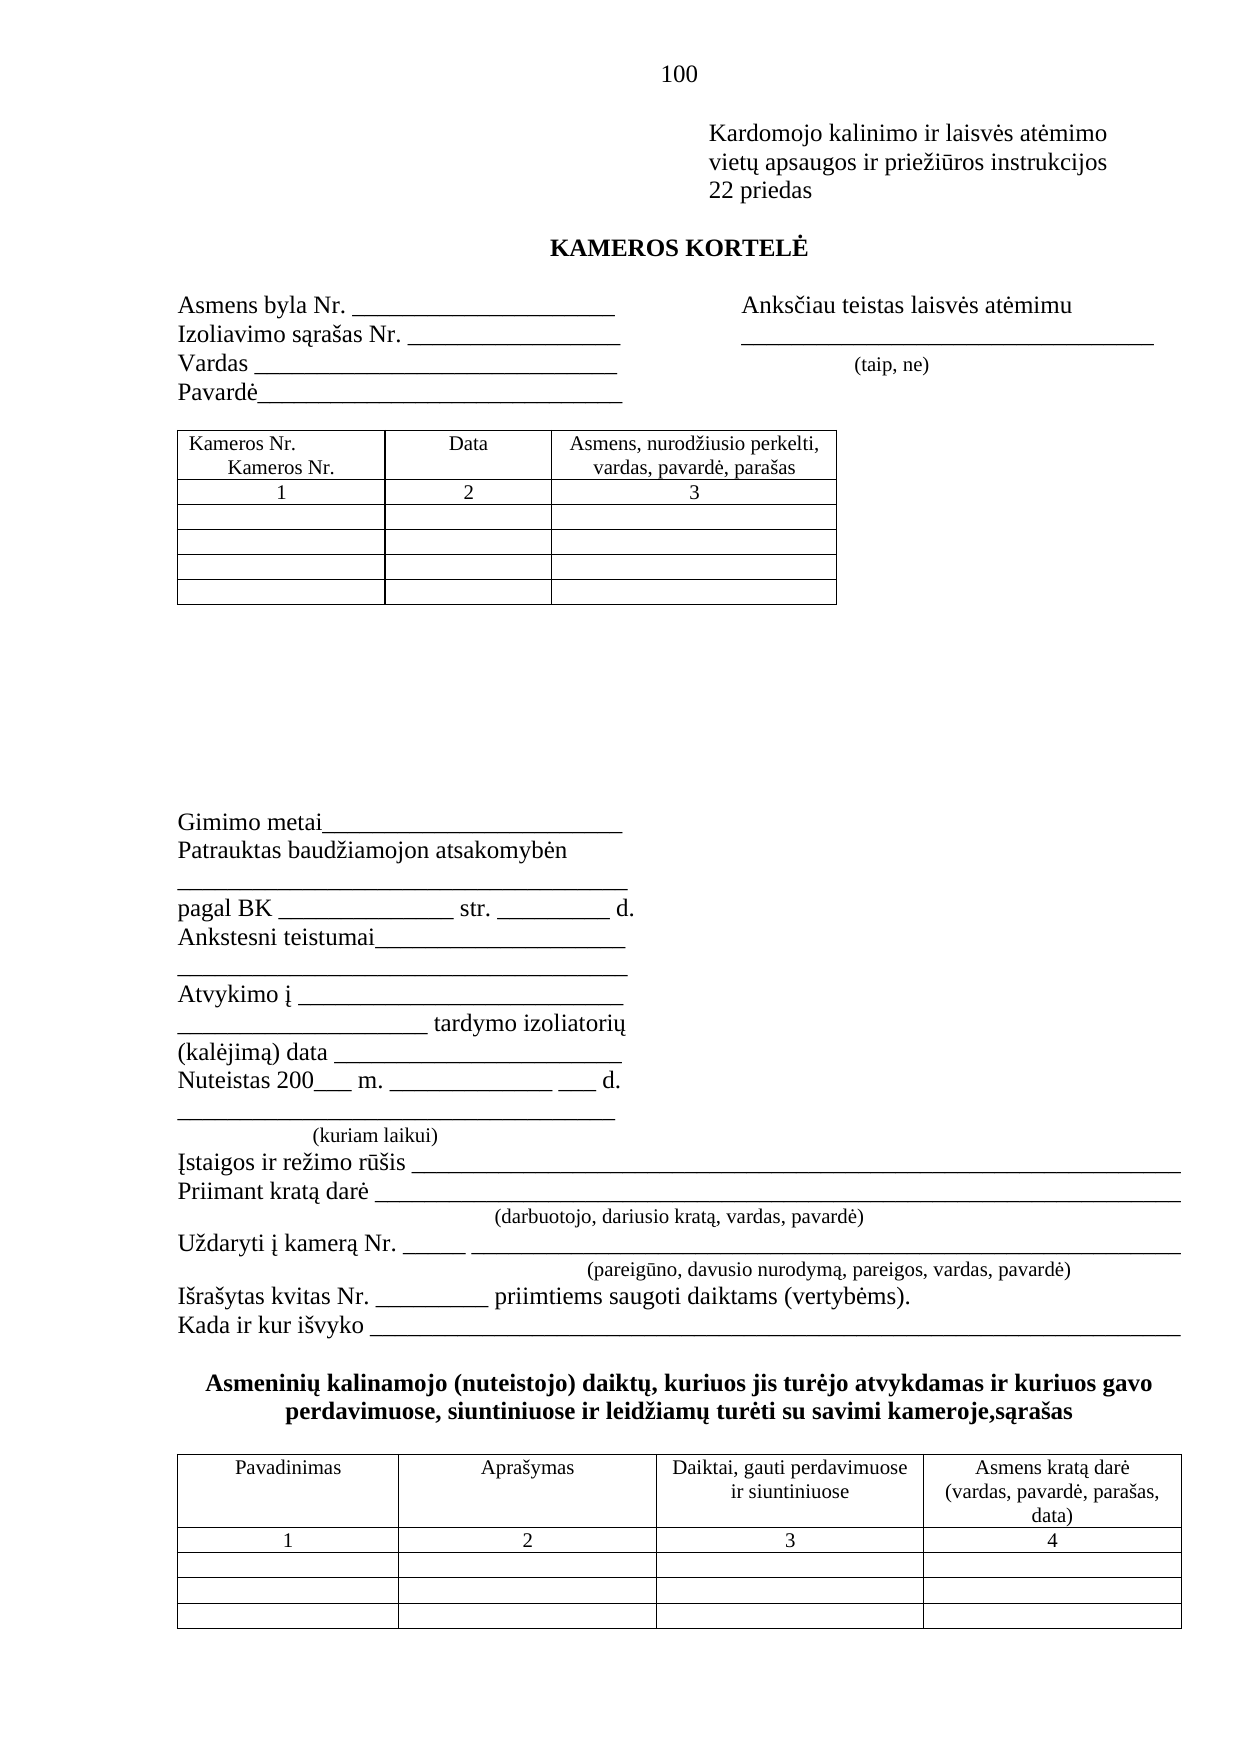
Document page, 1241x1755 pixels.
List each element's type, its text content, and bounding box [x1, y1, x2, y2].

text Patrauktas baudžiamojon atsakomybėn [177, 835, 1181, 864]
text Pavardė [177, 377, 1181, 406]
table_cell [178, 530, 384, 554]
text Išrašytas kvitas Nr. _________ priimtiems saugoti daiktams (vertybėms). [177, 1281, 1181, 1310]
text (pareigūno, davusio nurodymą, pareigos, vardas, pavardė) [177, 1257, 1181, 1281]
table_cell [924, 1553, 1181, 1577]
table_cell [552, 555, 836, 579]
text Atvykimo į __________________________ [177, 979, 1181, 1008]
text ____________________ tardymo izoliatorių [177, 1008, 1181, 1037]
table_header Kameros Nr. Kameros Nr. [178, 431, 384, 479]
table_header Data [386, 431, 551, 479]
table_header Asmens, nurodžiusio perkelti, vardas, pavardė, parašas [552, 431, 836, 479]
table_cell 2 [386, 480, 551, 504]
table_cell [552, 505, 836, 529]
table_cell 4 [924, 1528, 1181, 1552]
table_cell [657, 1604, 923, 1627]
table_cell [386, 530, 551, 554]
text Kardomojo kalinimo ir laisvės atėmimo [709, 118, 1181, 147]
text Kada ir kur išvyko [177, 1310, 1181, 1339]
table_header Asmens kratą darė (vardas, pavardė, parašas, data) [924, 1455, 1181, 1527]
table_cell [657, 1578, 923, 1602]
table_cell [552, 580, 836, 604]
text Asmens byla Nr. _____________________ Anksčiau teistas laisvės atėmimu [177, 291, 1181, 319]
table_header Pavadinimas [178, 1455, 398, 1527]
text (kuriam laikui) [177, 1123, 1181, 1147]
text Vardas _____________________________ (taip, ne) [177, 348, 1181, 377]
table_cell [178, 1604, 398, 1627]
table_cell [386, 580, 551, 604]
text ____________________________________ [177, 950, 1181, 979]
table_cell [386, 555, 551, 579]
table_cell 1 [178, 480, 384, 504]
table_cell 1 [178, 1528, 398, 1552]
text (darbuotojo, dariusio kratą, vardas, pavardė) [177, 1204, 1181, 1228]
text Asmeninių kalinamojo (nuteistojo) daiktų, kuriuos jis turėjo atvykdamas ir kuriuos gavo perdavimuose, siuntiniuose ir leidžiamų turėti su savimi kameroje,sąrašas [177, 1368, 1181, 1425]
table_cell [399, 1553, 656, 1577]
text 22 priedas [177, 176, 1181, 204]
text Uždaryti į kamerą Nr. _____ [177, 1228, 1181, 1257]
table_cell [178, 505, 384, 529]
table_cell [924, 1604, 1181, 1627]
text vietų apsaugos ir priežiūros instrukcijos [177, 147, 1181, 176]
table_cell [178, 1553, 398, 1577]
table_cell [178, 580, 384, 604]
text Gimimo metai________________________ [177, 807, 1181, 835]
table_header Daiktai, gauti perdavimuose ir siuntiniuose [657, 1455, 923, 1527]
text ___________________________________ [177, 1094, 1181, 1123]
text Izoliavimo sąrašas Nr. _________________ _________________________________ [177, 319, 1181, 348]
table_cell [386, 505, 551, 529]
table_cell [178, 1578, 398, 1602]
table_cell 2 [399, 1528, 656, 1552]
table_cell [178, 555, 384, 579]
text ____________________________________ [177, 864, 1181, 893]
table_cell [399, 1604, 656, 1627]
table_header Aprašymas [399, 1455, 656, 1527]
text (kalėjimą) data _______________________ [177, 1037, 1181, 1065]
text Priimant kratą darė [177, 1176, 1181, 1204]
table_cell [552, 530, 836, 554]
text pagal BK ______________ str. _________ d. [177, 893, 1181, 922]
table_cell [399, 1578, 656, 1602]
table_cell 3 [657, 1528, 923, 1552]
table_cell 3 [552, 480, 836, 504]
text Įstaigos ir režimo rūšis [177, 1147, 1181, 1176]
text KAMEROS KORTELĖ [177, 233, 1181, 262]
text Nuteistas 200___ m. _____________ ___ d. [177, 1065, 1181, 1094]
text Ankstesni teistumai____________________ [177, 922, 1181, 950]
table_cell [657, 1553, 923, 1577]
table_cell [924, 1578, 1181, 1602]
